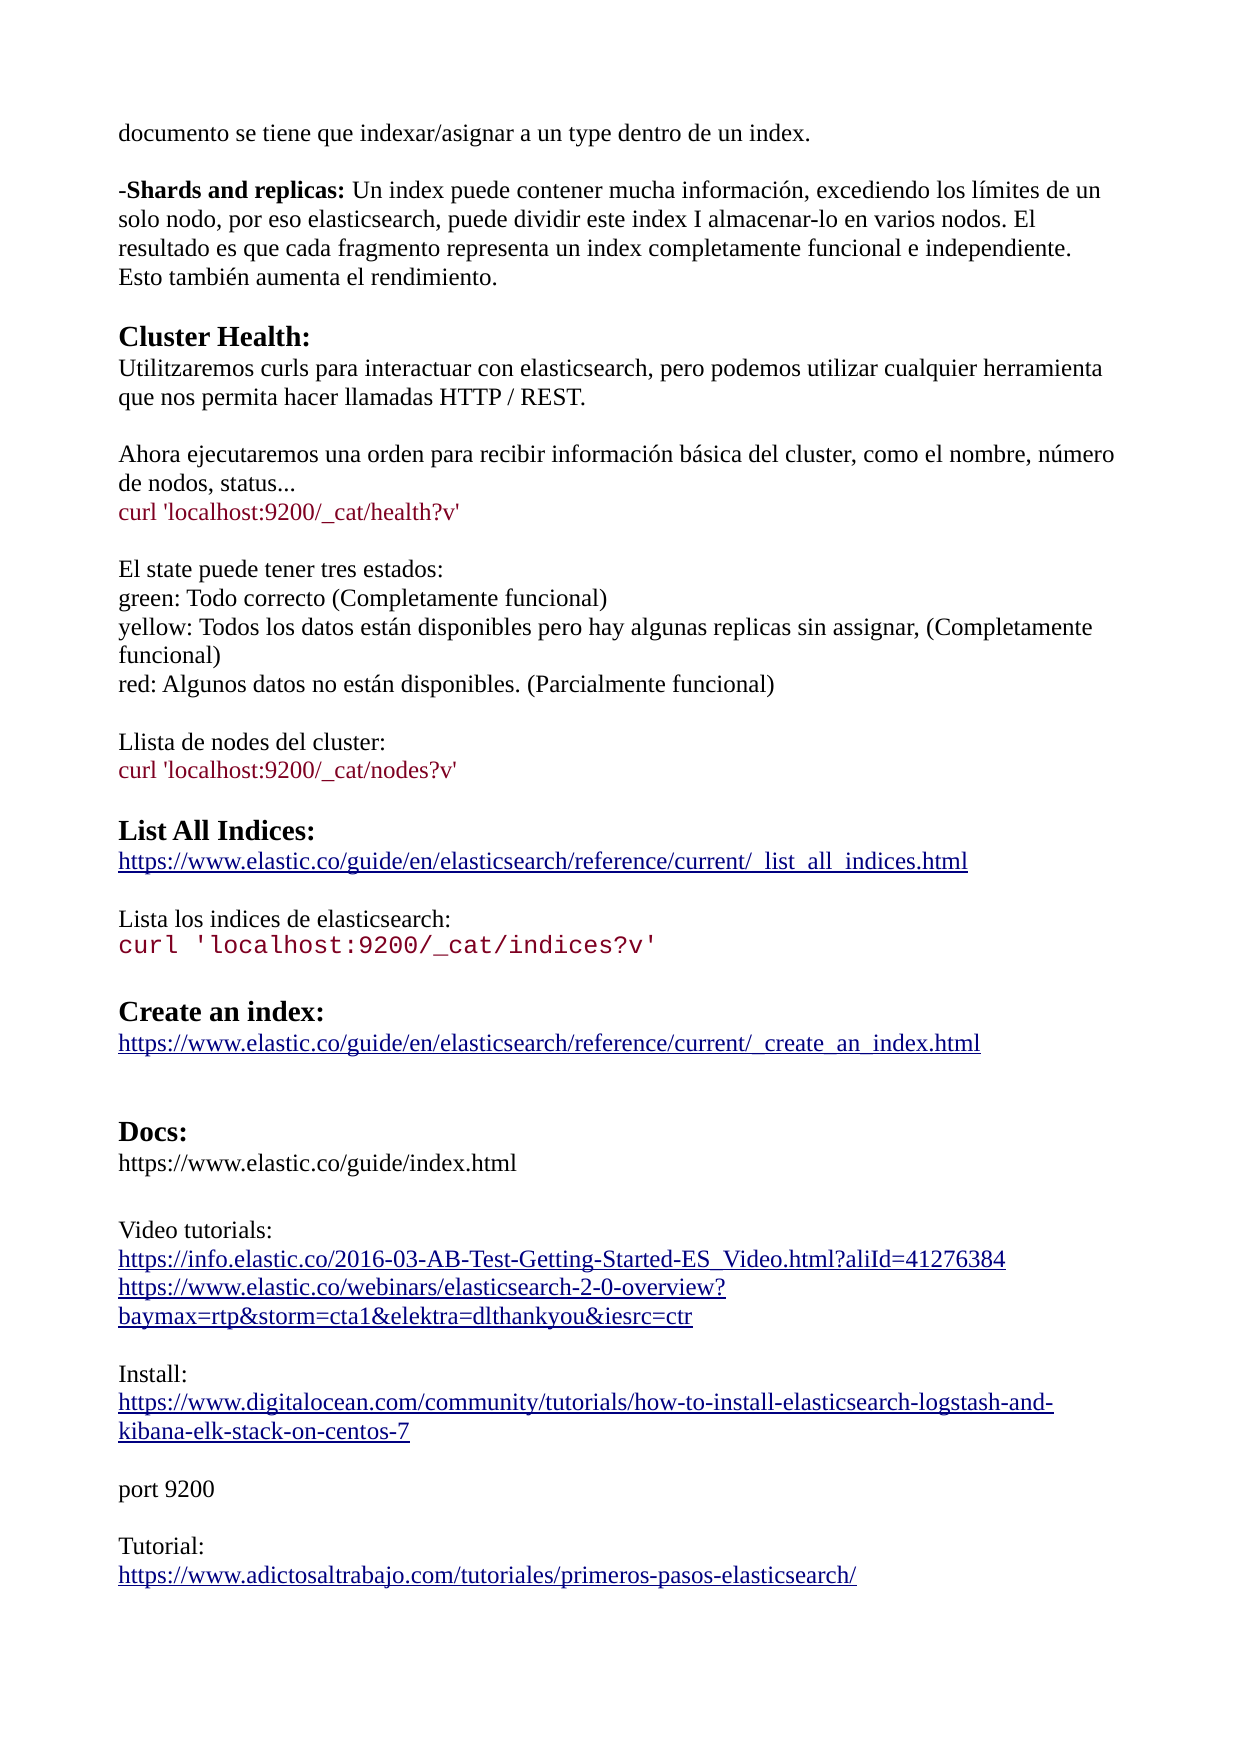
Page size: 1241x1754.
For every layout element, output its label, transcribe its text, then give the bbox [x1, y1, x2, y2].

text Lista los indices de elasticsearch: [118, 904, 1122, 933]
text Docs: [118, 1114, 1122, 1148]
text https://www.elastic.co/guide/index.html [118, 1148, 1122, 1177]
text Ahora ejecutaremos una orden para recibir información básica del cluster, como el nombre, número de nodos, status... [118, 439, 1122, 497]
text -Shards and replicas: Un index puede contener mucha información, excediendo los límites de un solo nodo, por eso elasticsearch, puede dividir este index I almacenar-lo en varios nodos. El resultado es que cada fragmento representa un index completamente funcional e independiente. [118, 176, 1122, 262]
text List All Indices: [118, 813, 1122, 846]
text Create an index: [118, 994, 1122, 1028]
text green: Todo correcto (Completamente funcional) [118, 583, 1122, 612]
text curl 'localhost:9200/_cat/indices?v' [118, 933, 1122, 961]
text https://www.adictosaltrabajo.com/tutoriales/primeros-pasos-elasticsearch/ [118, 1560, 1122, 1589]
text red: Algunos datos no están disponibles. (Parcialmente funcional) [118, 669, 1122, 698]
text Llista de nodes del cluster: [118, 727, 1122, 755]
text https://www.digitalocean.com/community/tutorials/how-to-install-elasticsearch-logstash-and-kibana-elk-stack-on-centos-7 [118, 1387, 1122, 1445]
text Cluster Health: [118, 319, 1122, 353]
text https://info.elastic.co/2016-03-AB-Test-Getting-Started-ES_Video.html?aliId=41276384 [118, 1244, 1122, 1272]
text curl 'localhost:9200/_cat/health?v' [118, 497, 1122, 525]
text curl 'localhost:9200/_cat/nodes?v' [118, 755, 1122, 784]
text Tutorial: [118, 1531, 1122, 1560]
text https://www.elastic.co/guide/en/elasticsearch/reference/current/_create_an_index.html [118, 1028, 1122, 1057]
text El state puede tener tres estados: [118, 554, 1122, 583]
text Esto también aumenta el rendimiento. [118, 262, 1122, 291]
text port 9200 [118, 1474, 1122, 1502]
text Video tutorials: [118, 1215, 1122, 1244]
text https://www.elastic.co/webinars/elasticsearch-2-0-overview?baymax=rtp&storm=cta1&elektra=dlthankyou&iesrc=ctr [118, 1272, 1122, 1330]
text yellow: Todos los datos están disponibles pero hay algunas replicas sin assignar, (Completamente funcional) [118, 612, 1122, 669]
text documento se tiene que indexar/asignar a un type dentro de un index. [118, 118, 1122, 147]
text Install: [118, 1359, 1122, 1387]
text https://www.elastic.co/guide/en/elasticsearch/reference/current/_list_all_indices.html [118, 846, 1122, 875]
text Utilitzaremos curls para interactuar con elasticsearch, pero podemos utilizar cualquier herramienta que nos permita hacer llamadas HTTP / REST. [118, 353, 1122, 410]
